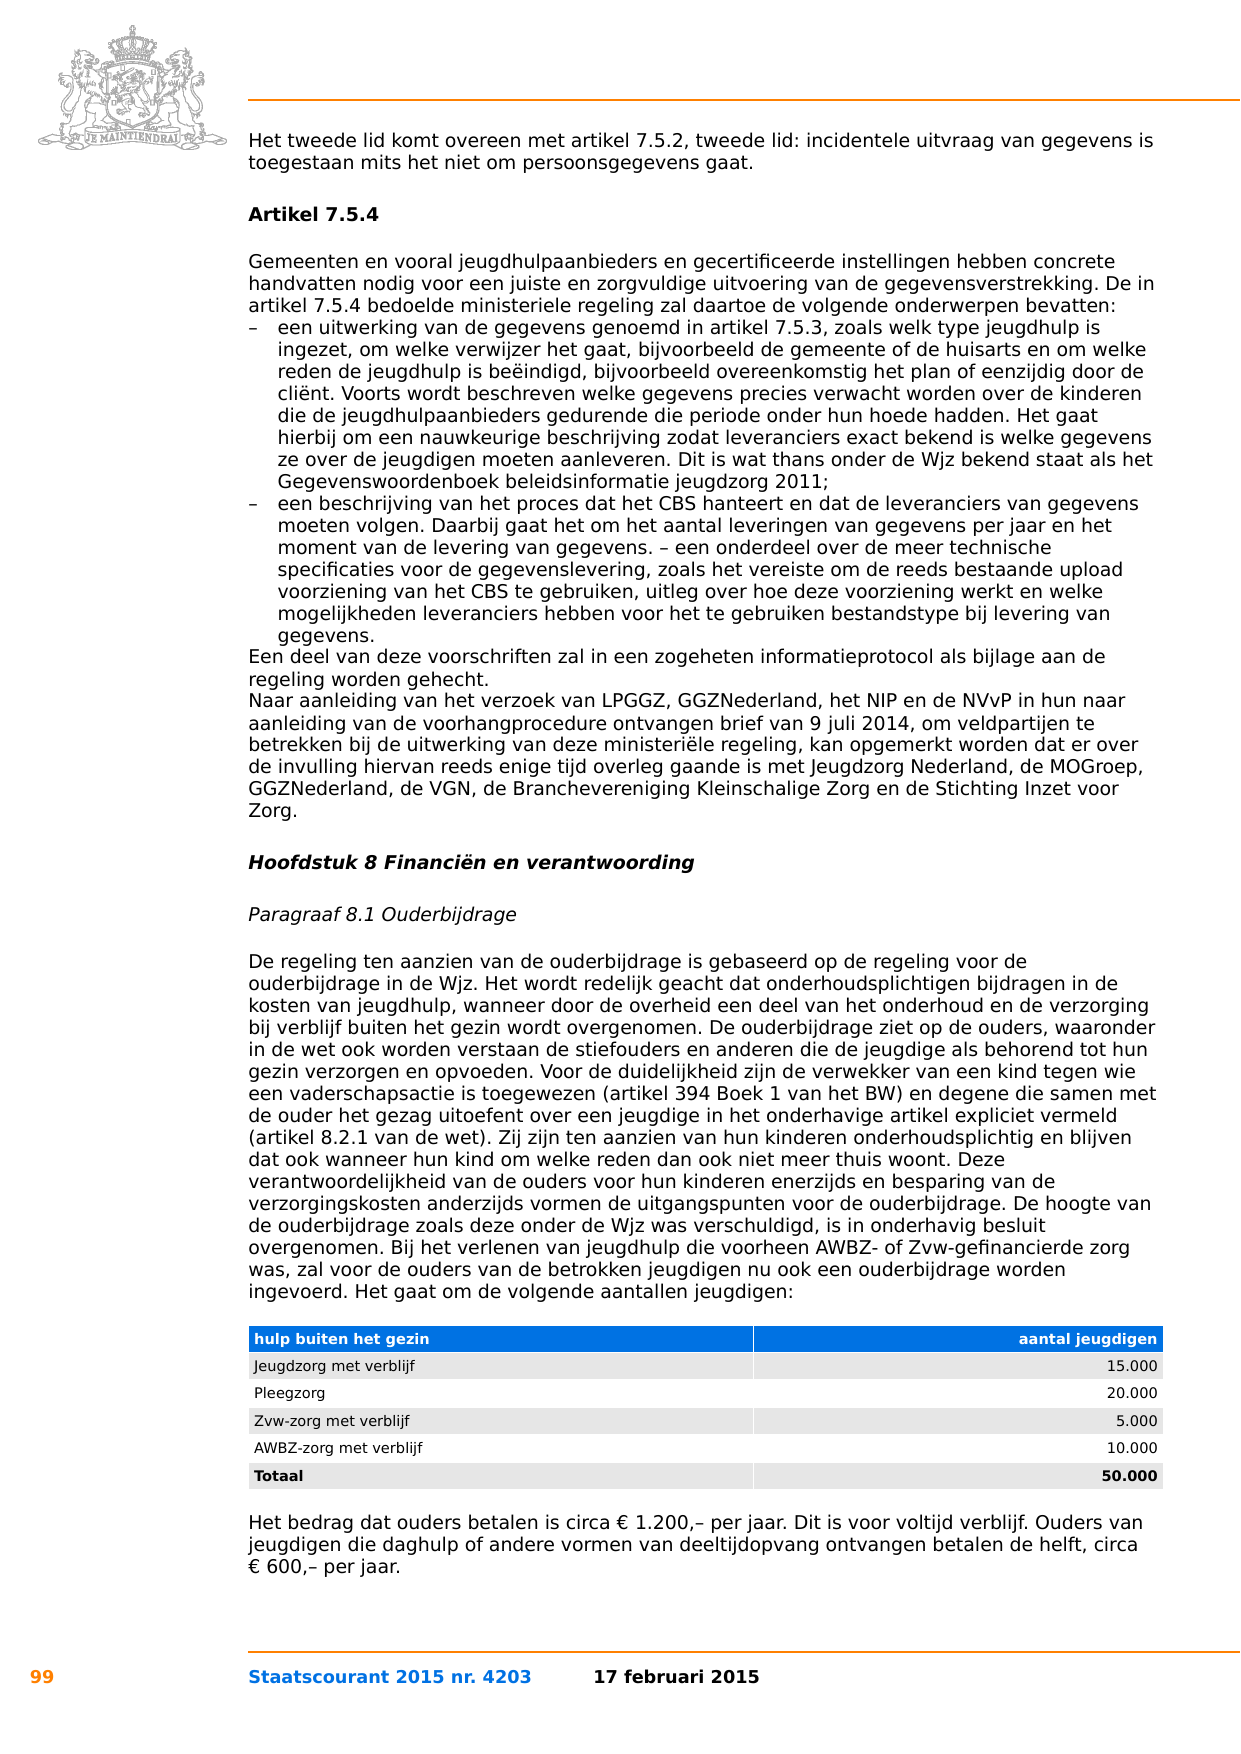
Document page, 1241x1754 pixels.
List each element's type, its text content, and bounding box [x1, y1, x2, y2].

text De regeling ten aanzien van de ouderbijdrage is gebaseerd op de regeling voor de ouderbijdrage in de Wjz. Het wordt redelijk geacht dat onderhoudsplichtigen bijdragen in de kosten van jeugdhulp, wanneer door de overheid een deel van het onderhoud en de verzorging bij verblijf buiten het gezin wordt overgenomen. De ouderbijdrage ziet op de ouders, waaronder in de wet ook worden verstaan de stiefouders en anderen die de jeugdige als behorend tot hun gezin verzorgen en opvoeden. Voor de duidelijkheid zijn de verwekker van een kind tegen wie een vaderschapsactie is toegewezen (artikel 394 Boek 1 van het BW) en degene die samen met de ouder het gezag uitoefent over een jeugdige in het onderhavige artikel expliciet vermeld (artikel 8.2.1 van de wet). Zij zijn ten aanzien van hun kinderen onderhoudsplichtig en blijven dat ook wanneer hun kind om welke reden dan ook niet meer thuis woont. Deze verantwoordelijkheid van de ouders voor hun kinderen enerzijds en besparing van de verzorgingskosten anderzijds vormen de uitgangspunten voor de ouderbijdrage. De hoogte van de ouderbijdrage zoals deze onder de Wjz was verschuldigd, is in onderhavig besluit overgenomen. Bij het verlenen van jeugdhulp die voorheen AWBZ- of Zvw-gefinancierde zorg was, zal voor de ouders van de betrokken jeugdigen nu ook een ouderbijdrage worden ingevoerd. Het gaat om de volgende aantallen jeugdigen: [248, 951, 1163, 1303]
text Het tweede lid komt overeen met artikel 7.5.2, tweede lid: incidentele uitvraag van gegevens is toegestaan mits het niet om persoonsgegevens gaat. [248, 130, 1163, 174]
subtitle Paragraaf 8.1 Ouderbijdrage [248, 904, 1163, 926]
table_cell Zvw-zorg met verblijf [249, 1408, 753, 1434]
table_cell Jeugdzorg met verblijf [249, 1353, 753, 1379]
table_cell 10.000 [754, 1435, 1163, 1462]
subtitle Artikel 7.5.4 [248, 204, 1163, 226]
text Een deel van deze voorschriften zal in een zogeheten informatieprotocol als bijlage aan de regeling worden gehecht. [248, 646, 1163, 690]
text – een uitwerking van de gegevens genoemd in artikel 7.5.3, zoals welk type jeugdhulp is ingezet, om welke verwijzer het gaat, bijvoorbeeld de gemeente of de huisarts en om welke reden de jeugdhulp is beëindigd, bijvoorbeeld overeenkomstig het plan of eenzijdig door de cliënt. Voorts wordt beschreven welke gegevens precies verwacht worden over de kinderen die de jeugdhulpaanbieders gedurende die periode onder hun hoede hadden. Het gaat hierbij om een nauwkeurige beschrijving zodat leveranciers exact bekend is welke gegevens ze over de jeugdigen moeten aanleveren. Dit is wat thans onder de Wjz bekend staat als het Gegevenswoordenboek beleidsinformatie jeugdzorg 2011; [248, 317, 1163, 493]
table_cell 20.000 [754, 1381, 1163, 1407]
picture [38, 25, 227, 150]
table_header hulp buiten het gezin [249, 1326, 753, 1352]
table_cell Pleegzorg [249, 1381, 753, 1407]
text – een beschrijving van het proces dat het CBS hanteert en dat de leveranciers van gegevens moeten volgen. Daarbij gaat het om het aantal leveringen van gegevens per jaar en het moment van de levering van gegevens. – een onderdeel over de meer technische specificaties voor de gegevenslevering, zoals het vereiste om de reeds bestaande upload voorziening van het CBS te gebruiken, uitleg over hoe deze voorziening werkt en welke mogelijkheden leveranciers hebben voor het te gebruiken bestandstype bij levering van gegevens. [248, 493, 1163, 646]
text Naar aanleiding van het verzoek van LPGGZ, GGZNederland, het NIP en de NVvP in hun naar aanleiding van de voorhangprocedure ontvangen brief van 9 juli 2014, om veldpartijen te betrekken bij de uitwerking van deze ministeriële regeling, kan opgemerkt worden dat er over de invulling hiervan reeds enige tijd overleg gaande is met Jeugdzorg Nederland, de MOGroep, GGZNederland, de VGN, de Branchevereniging Kleinschalige Zorg en de Stichting Inzet voor Zorg. [248, 690, 1163, 822]
text Het bedrag dat ouders betalen is circa € 1.200,– per jaar. Dit is voor voltijd verblijf. Ouders van jeugdigen die daghulp of andere vormen van deeltijdopvang ontvangen betalen de helft, circa € 600,– per jaar. [248, 1512, 1163, 1578]
table_cell Totaal [249, 1463, 753, 1489]
table_cell 5.000 [754, 1408, 1163, 1434]
table_header aantal jeugdigen [754, 1326, 1163, 1352]
table_cell AWBZ-zorg met verblijf [249, 1435, 753, 1462]
table_cell 50.000 [754, 1463, 1163, 1489]
subtitle Hoofdstuk 8 Financiën en verantwoording [248, 852, 1163, 874]
text Gemeenten en vooral jeugdhulpaanbieders en gecertificeerde instellingen hebben concrete handvatten nodig voor een juiste en zorgvuldige uitvoering van de gegevensverstrekking. De in artikel 7.5.4 bedoelde ministeriele regeling zal daartoe de volgende onderwerpen bevatten: [248, 251, 1163, 317]
table_cell 15.000 [754, 1353, 1163, 1379]
